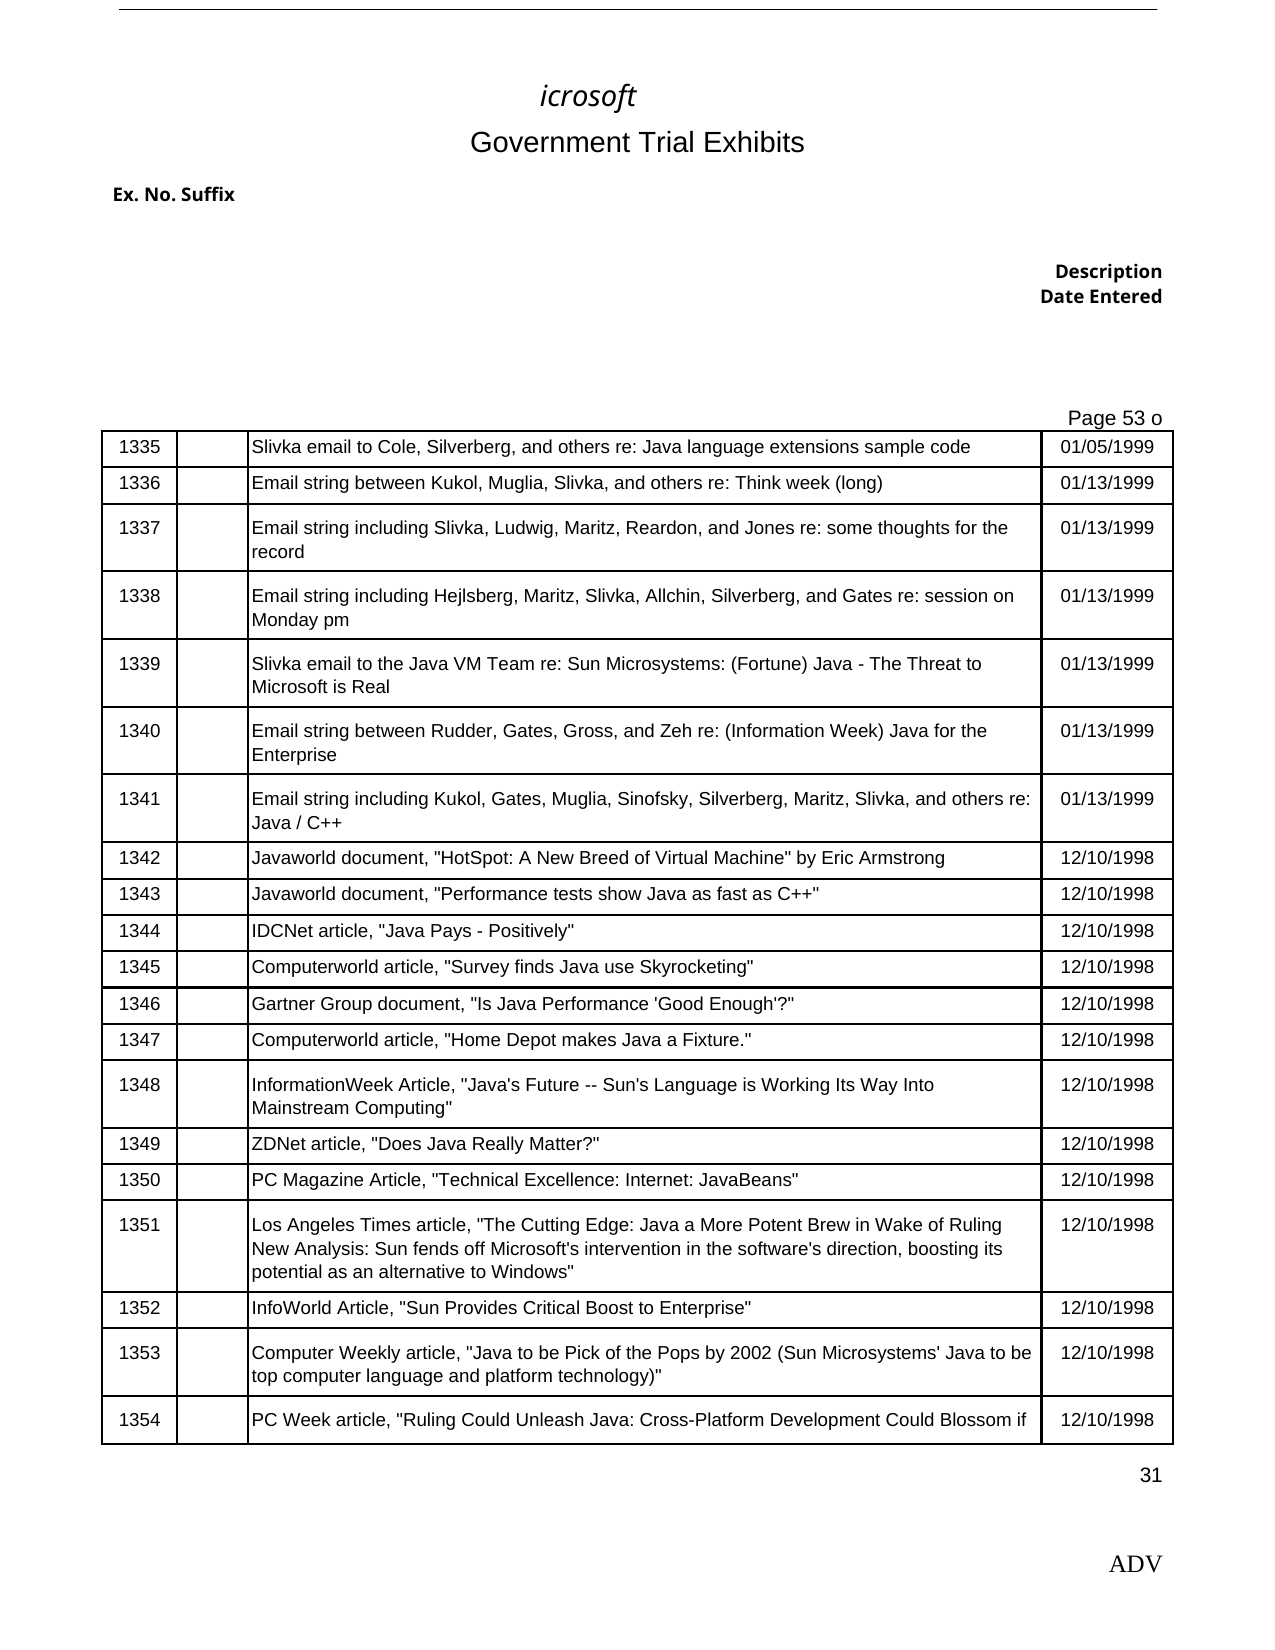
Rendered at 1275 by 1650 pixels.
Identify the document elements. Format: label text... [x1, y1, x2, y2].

table_cell Gartner Group document, "Is Java Performance 'Good Enough'?" [249, 989, 1040, 1023]
table_cell 12/10/1998 [1043, 1201, 1172, 1291]
table_cell [178, 880, 247, 914]
table_cell [178, 1293, 247, 1327]
table_cell 1339 [103, 640, 176, 706]
table_cell 1340 [103, 708, 176, 773]
table_cell 1348 [103, 1061, 176, 1127]
table_cell Email string including Hejlsberg, Maritz, Slivka, Allchin, Silverberg, and Gates re: session on Monday pm [249, 572, 1040, 638]
table_cell 1349 [103, 1129, 176, 1163]
table_cell [178, 432, 247, 466]
table_cell [178, 775, 247, 841]
table_cell [178, 916, 247, 950]
table_cell 01/13/1999 [1043, 640, 1172, 706]
table_cell ZDNet article, "Does Java Really Matter?" [249, 1129, 1040, 1163]
table_cell Javaworld document, "Performance tests show Java as fast as C++" [249, 880, 1040, 914]
table_cell Computerworld article, "Survey finds Java use Skyrocketing" [249, 952, 1040, 986]
table_cell 1352 [103, 1293, 176, 1327]
table_cell 12/10/1998 [1043, 1061, 1172, 1127]
table_cell Computer Weekly article, "Java to be Pick of the Pops by 2002 (Sun Microsystems' Java to be top computer language and platform technology)" [249, 1329, 1040, 1394]
table_cell [178, 843, 247, 877]
table_cell [178, 1165, 247, 1199]
table_cell Slivka email to Cole, Silverberg, and others re: Java language extensions sample code [249, 432, 1040, 466]
table_cell InfoWorld Article, "Sun Provides Critical Boost to Enterprise" [249, 1293, 1040, 1327]
table_cell Computerworld article, "Home Depot makes Java a Fixture." [249, 1025, 1040, 1059]
table_cell 1344 [103, 916, 176, 950]
table_cell Los Angeles Times article, "The Cutting Edge: Java a More Potent Brew in Wake of Ruling New Analysis: Sun fends off Microsoft's intervention in the software's direction, boosting its potential as an alternative to Windows" [249, 1201, 1040, 1291]
table_cell 1354 [103, 1397, 176, 1443]
table_cell 01/13/1999 [1043, 572, 1172, 638]
table_cell 12/10/1998 [1043, 1165, 1172, 1199]
table_cell 12/10/1998 [1043, 1397, 1172, 1443]
table_cell Email string including Kukol, Gates, Muglia, Sinofsky, Silverberg, Maritz, Slivka, and others re: Java / C++ [249, 775, 1040, 841]
table_cell [178, 1329, 247, 1394]
table_cell [178, 572, 247, 638]
table_cell [178, 640, 247, 706]
table_cell [178, 989, 247, 1023]
table_cell 12/10/1998 [1043, 916, 1172, 950]
table_cell Slivka email to the Java VM Team re: Sun Microsystems: (Fortune) Java - The Threat to Microsoft is Real [249, 640, 1040, 706]
table_cell [178, 1129, 247, 1163]
table_cell 1337 [103, 505, 176, 570]
table_cell [178, 1061, 247, 1127]
table_cell 01/13/1999 [1043, 505, 1172, 570]
table_cell 1341 [103, 775, 176, 841]
table_cell 12/10/1998 [1043, 1293, 1172, 1327]
table_cell 12/10/1998 [1043, 880, 1172, 914]
table_cell 12/10/1998 [1043, 1129, 1172, 1163]
table_cell PC Magazine Article, "Technical Excellence: Internet: JavaBeans" [249, 1165, 1040, 1199]
table_cell 12/10/1998 [1043, 1025, 1172, 1059]
table_cell 12/10/1998 [1043, 989, 1172, 1023]
table_cell 12/10/1998 [1043, 1329, 1172, 1394]
table_cell 1347 [103, 1025, 176, 1059]
table_cell IDCNet article, "Java Pays - Positively" [249, 916, 1040, 950]
table_cell [178, 505, 247, 570]
table_cell 1350 [103, 1165, 176, 1199]
table_cell Email string between Rudder, Gates, Gross, and Zeh re: (Information Week) Java for the Enterprise [249, 708, 1040, 773]
table_cell [178, 1201, 247, 1291]
table_cell 1343 [103, 880, 176, 914]
table_cell PC Week article, "Ruling Could Unleash Java: Cross-Platform Development Could Blossom if [249, 1397, 1040, 1443]
table_cell 01/05/1999 [1043, 432, 1172, 466]
table_cell [178, 468, 247, 502]
table_cell [178, 1025, 247, 1059]
table_cell InformationWeek Article, "Java's Future -- Sun's Language is Working Its Way Into Mainstream Computing" [249, 1061, 1040, 1127]
table_cell Email string between Kukol, Muglia, Slivka, and others re: Think week (long) [249, 468, 1040, 502]
table_cell 1346 [103, 989, 176, 1023]
table_cell 01/13/1999 [1043, 468, 1172, 502]
table_cell 12/10/1998 [1043, 843, 1172, 877]
table_cell 1342 [103, 843, 176, 877]
table_cell Javaworld document, "HotSpot: A New Breed of Virtual Machine" by Eric Armstrong [249, 843, 1040, 877]
table_cell 1335 [103, 432, 176, 466]
table_cell 12/10/1998 [1043, 952, 1172, 986]
table_cell 1353 [103, 1329, 176, 1394]
table_cell 01/13/1999 [1043, 708, 1172, 773]
table_cell [178, 708, 247, 773]
table_cell Email string including Slivka, Ludwig, Maritz, Reardon, and Jones re: some thoughts for the record [249, 505, 1040, 570]
table_cell [178, 1397, 247, 1443]
table_cell 01/13/1999 [1043, 775, 1172, 841]
table_cell [178, 952, 247, 986]
table_cell 1351 [103, 1201, 176, 1291]
table_cell 1338 [103, 572, 176, 638]
table_cell 1336 [103, 468, 176, 502]
table_cell 1345 [103, 952, 176, 986]
